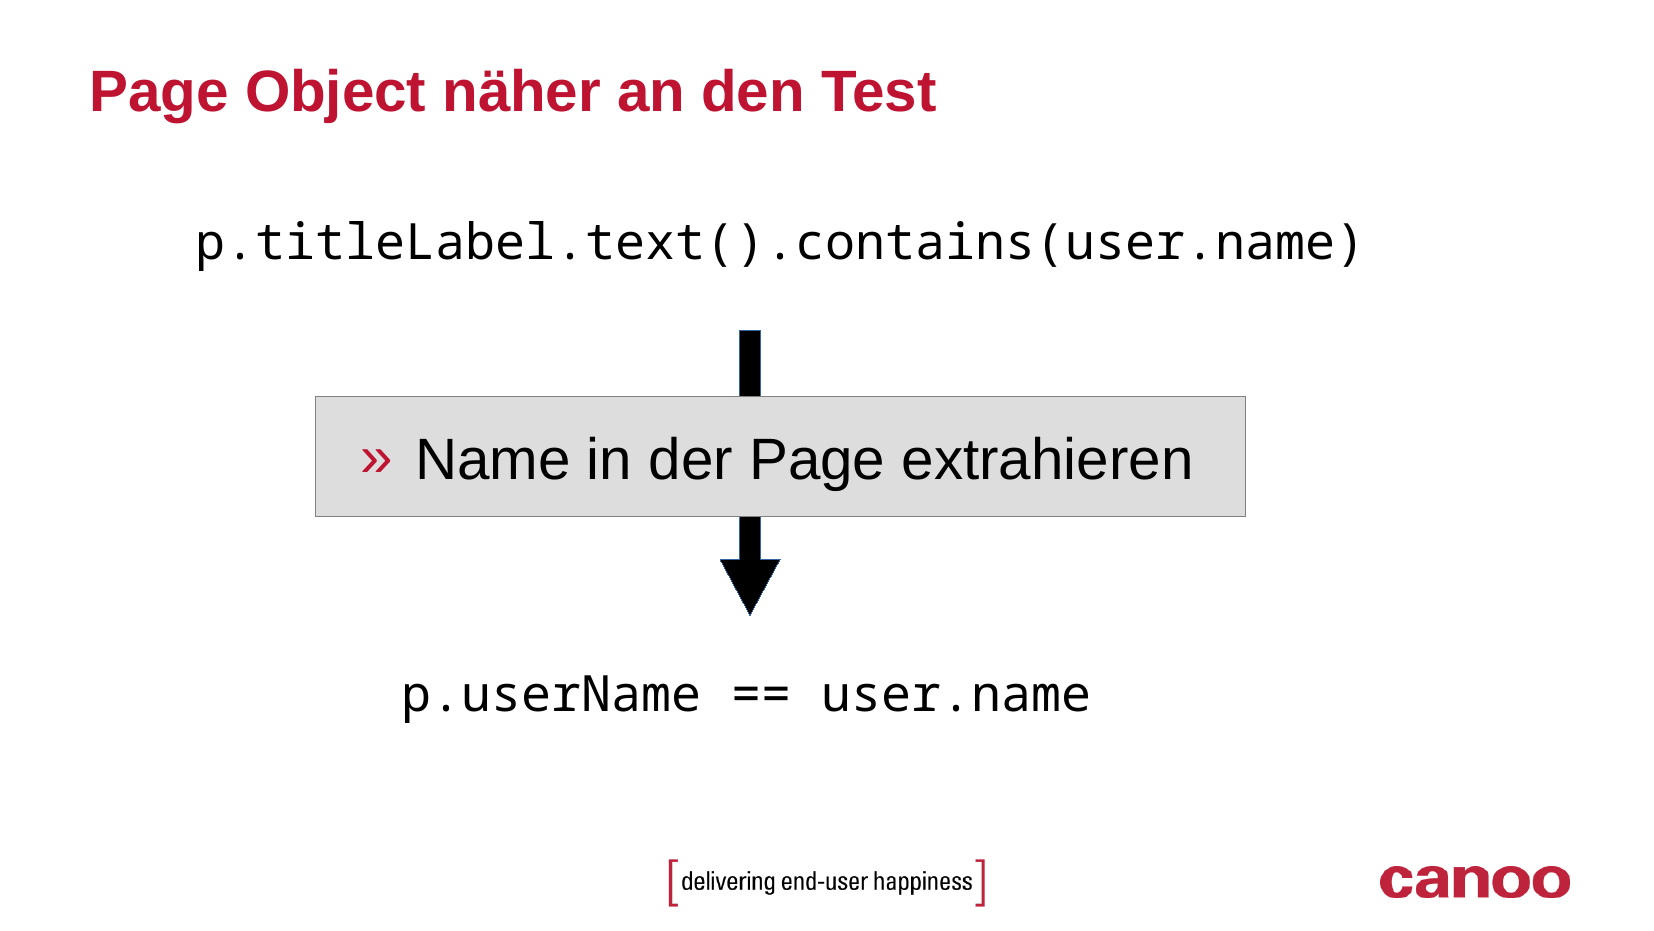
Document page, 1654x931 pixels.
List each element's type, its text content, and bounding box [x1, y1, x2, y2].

list p.titleLabel.text().contains(user.name) [180, 201, 1471, 343]
text_box [720, 549, 781, 616]
picture [1380, 866, 1570, 898]
list Name in der Page extrahieren [345, 414, 1306, 549]
title Page Object näher an den Test [75, 45, 1591, 136]
text_box [315, 343, 1246, 517]
picture [662, 855, 991, 910]
list p.userName == user.name [386, 653, 1175, 786]
